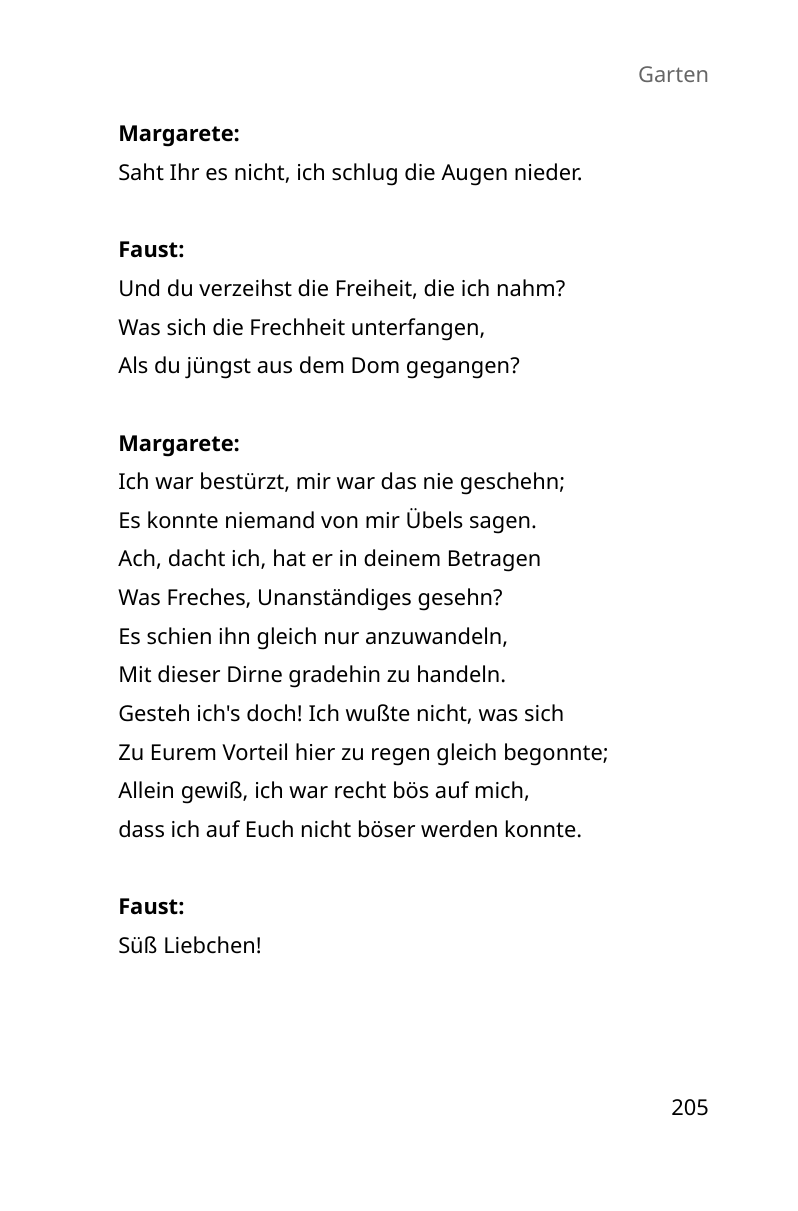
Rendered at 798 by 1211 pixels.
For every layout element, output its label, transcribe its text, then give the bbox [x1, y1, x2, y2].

text Faust: Süß Liebchen! [118, 870, 709, 960]
text Margarete: Ich war bestürzt, mir war das nie geschehn; Es konnte niemand von mir Übels sagen. Ach, dacht ich, hat er in deinem Betragen Was Freches, Unanständiges gesehn? Es schien ihn gleich nur anzuwandeln, Mit dieser Dirne gradehin zu handeln. Gesteh ich's doch! Ich wußte nicht, was sich Zu Eurem Vorteil hier zu regen gleich begonnte; Allein gewiß, ich war recht bös auf mich, dass ich auf Euch nicht böser werden konnte. [118, 407, 709, 844]
text Margarete: Saht Ihr es nicht, ich schlug die Augen nieder. [118, 118, 709, 187]
text Faust: Und du verzeihst die Freiheit, die ich nahm? Was sich die Frechheit unterfangen, Als du jüngst aus dem Dom gegangen? [118, 213, 709, 380]
